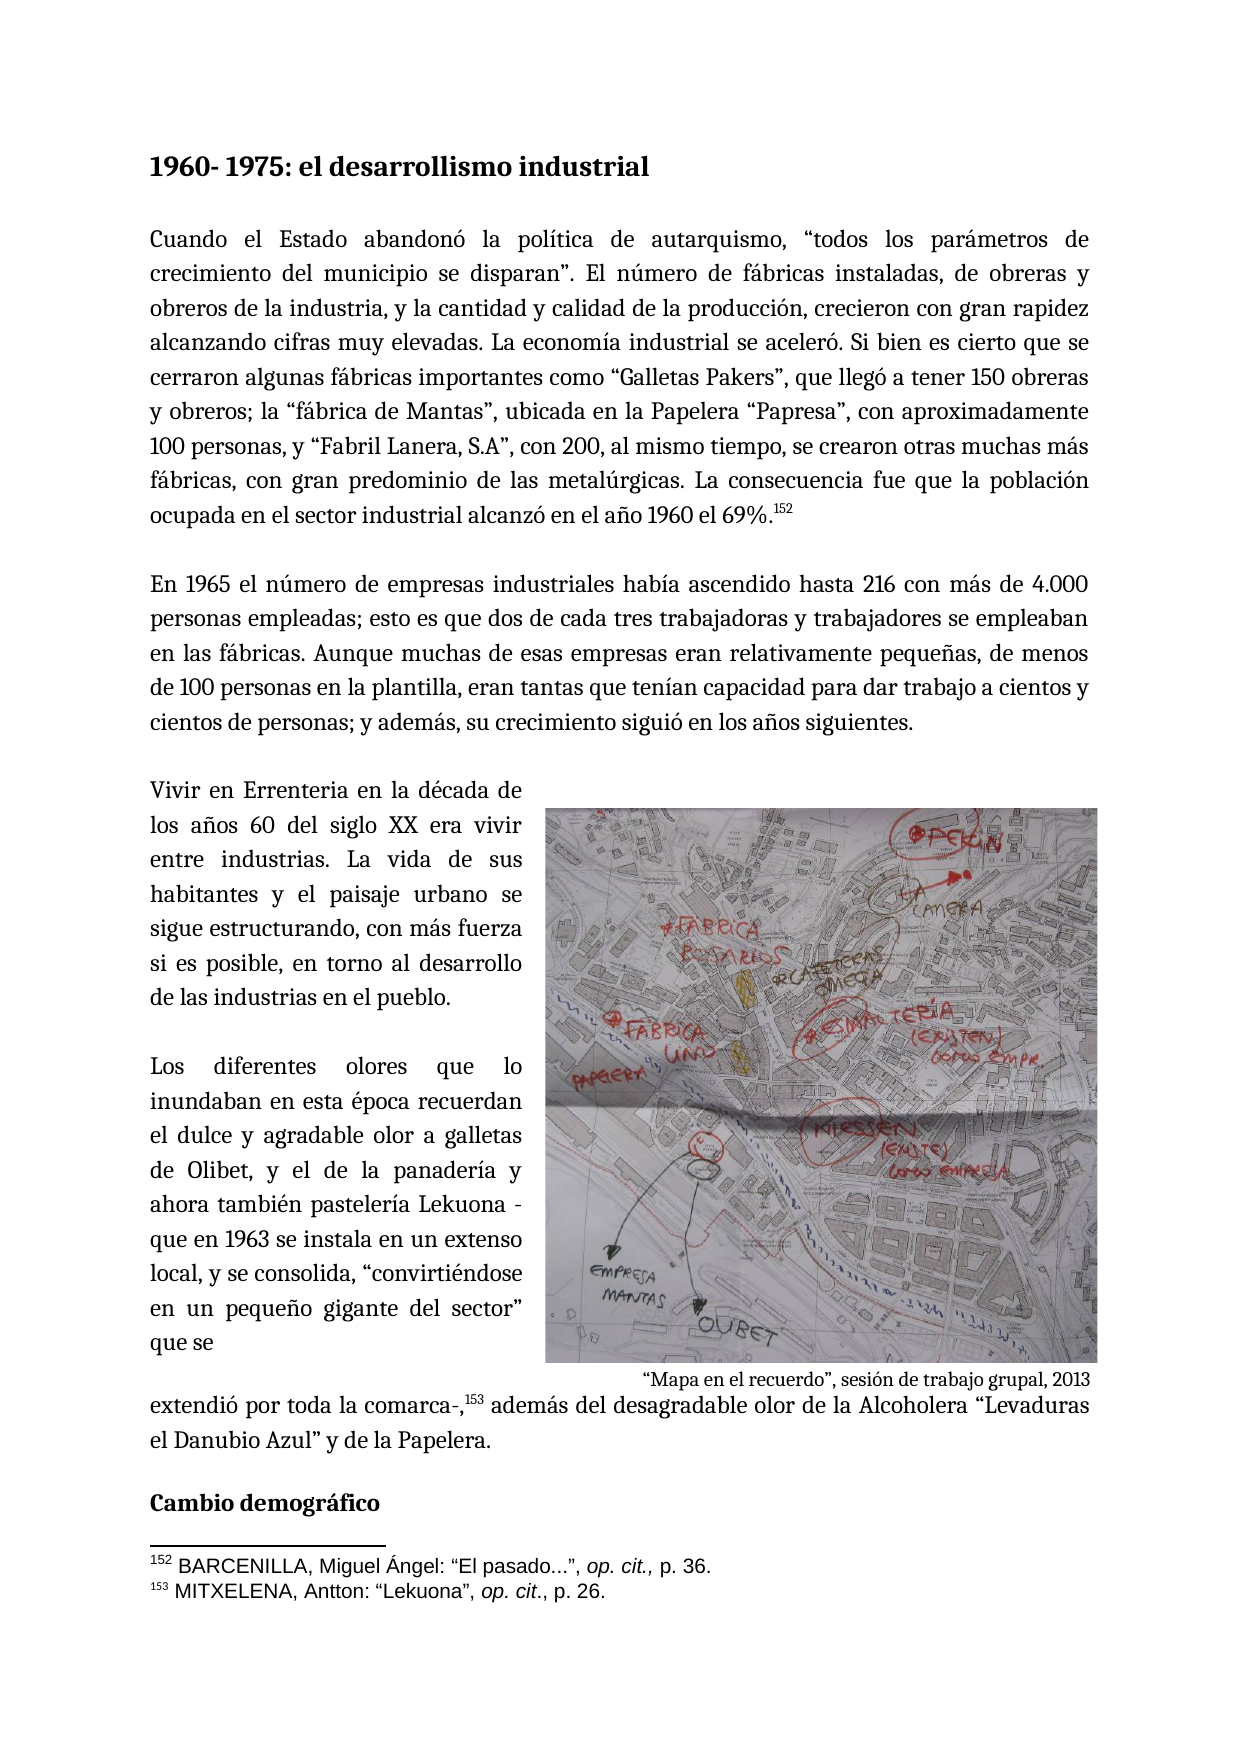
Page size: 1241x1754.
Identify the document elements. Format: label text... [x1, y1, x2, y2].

text 1960- 1975: el desarrollismo industrial [150, 150, 1090, 183]
text Cuando el Estado abandonó la política de autarquismo, “todos los parámetros de crecimiento del municipio se disparan”. El número de fábricas instaladas, de obreras y obreros de la industria, y la cantidad y calidad de la producción, crecieron con gran rapidez alcanzando cifras muy elevadas. La economía industrial se aceleró. Si bien es cierto que se cerraron algunas fábricas importantes como “Galletas Pakers”, que llegó a tener 150 obreras y obreros; la “fábrica de Mantas”, ubicada en la Papelera “Papresa”, con aproximadamente 100 personas, y “Fabril Lanera, S.A”, con 200, al mismo tiempo, se crearon otras muchas más fábricas, con gran predominio de las metalúrgicas. La consecuencia fue que la población ocupada en el sector industrial alcanzó en el año 1960 el 69%. [150, 225, 1090, 529]
text En 1965 el número de empresas industriales había ascendido hasta 216 con más de 4.000 personas empleadas; esto es que dos de cada tres trabajadoras y trabajadores se empleaban en las fábricas. Aunque muchas de esas empresas eran relativamente pequeñas, de menos de 100 personas en la plantilla, eran tantas que tenían capacidad para dar trabajo a cientos y cientos de personas; y además, su crecimiento siguió en los años siguientes. [150, 569, 1090, 736]
text Cambio demográfico [150, 1489, 1090, 1518]
picture [545, 808, 1098, 1363]
table_cell extendió por toda la comarca-, además del desagradable olor de la Alcoholera “Levaduras el Danubio Azul” y de la Papelera. [139, 1391, 1102, 1455]
table_header “Mapa en el recuerdo”, sesión de trabajo grupal, 2013 [534, 776, 1102, 1391]
table_header Vivir en Errenteria en la década de los años 60 del siglo XX era vivir entre industrias. La vida de sus habitantes y el paisaje urbano se sigue estructurando, con más fuerza si es posible, en torno al desarrollo de las industrias en el pueblo. Los diferentes olores que lo inundaban en esta época recuerdan el dulce y agradable olor a galletas de Olibet, y el de la panadería y ahora también pastelería Lekuona -que en 1963 se instala en un extenso local, y se consolida, “convirtiéndose en un pequeño gigante del sector” que se [139, 776, 534, 1391]
text BARCENILLA, Miguel Ángel: “El pasado...”, op. cit., p. 36. [150, 1552, 1090, 1578]
